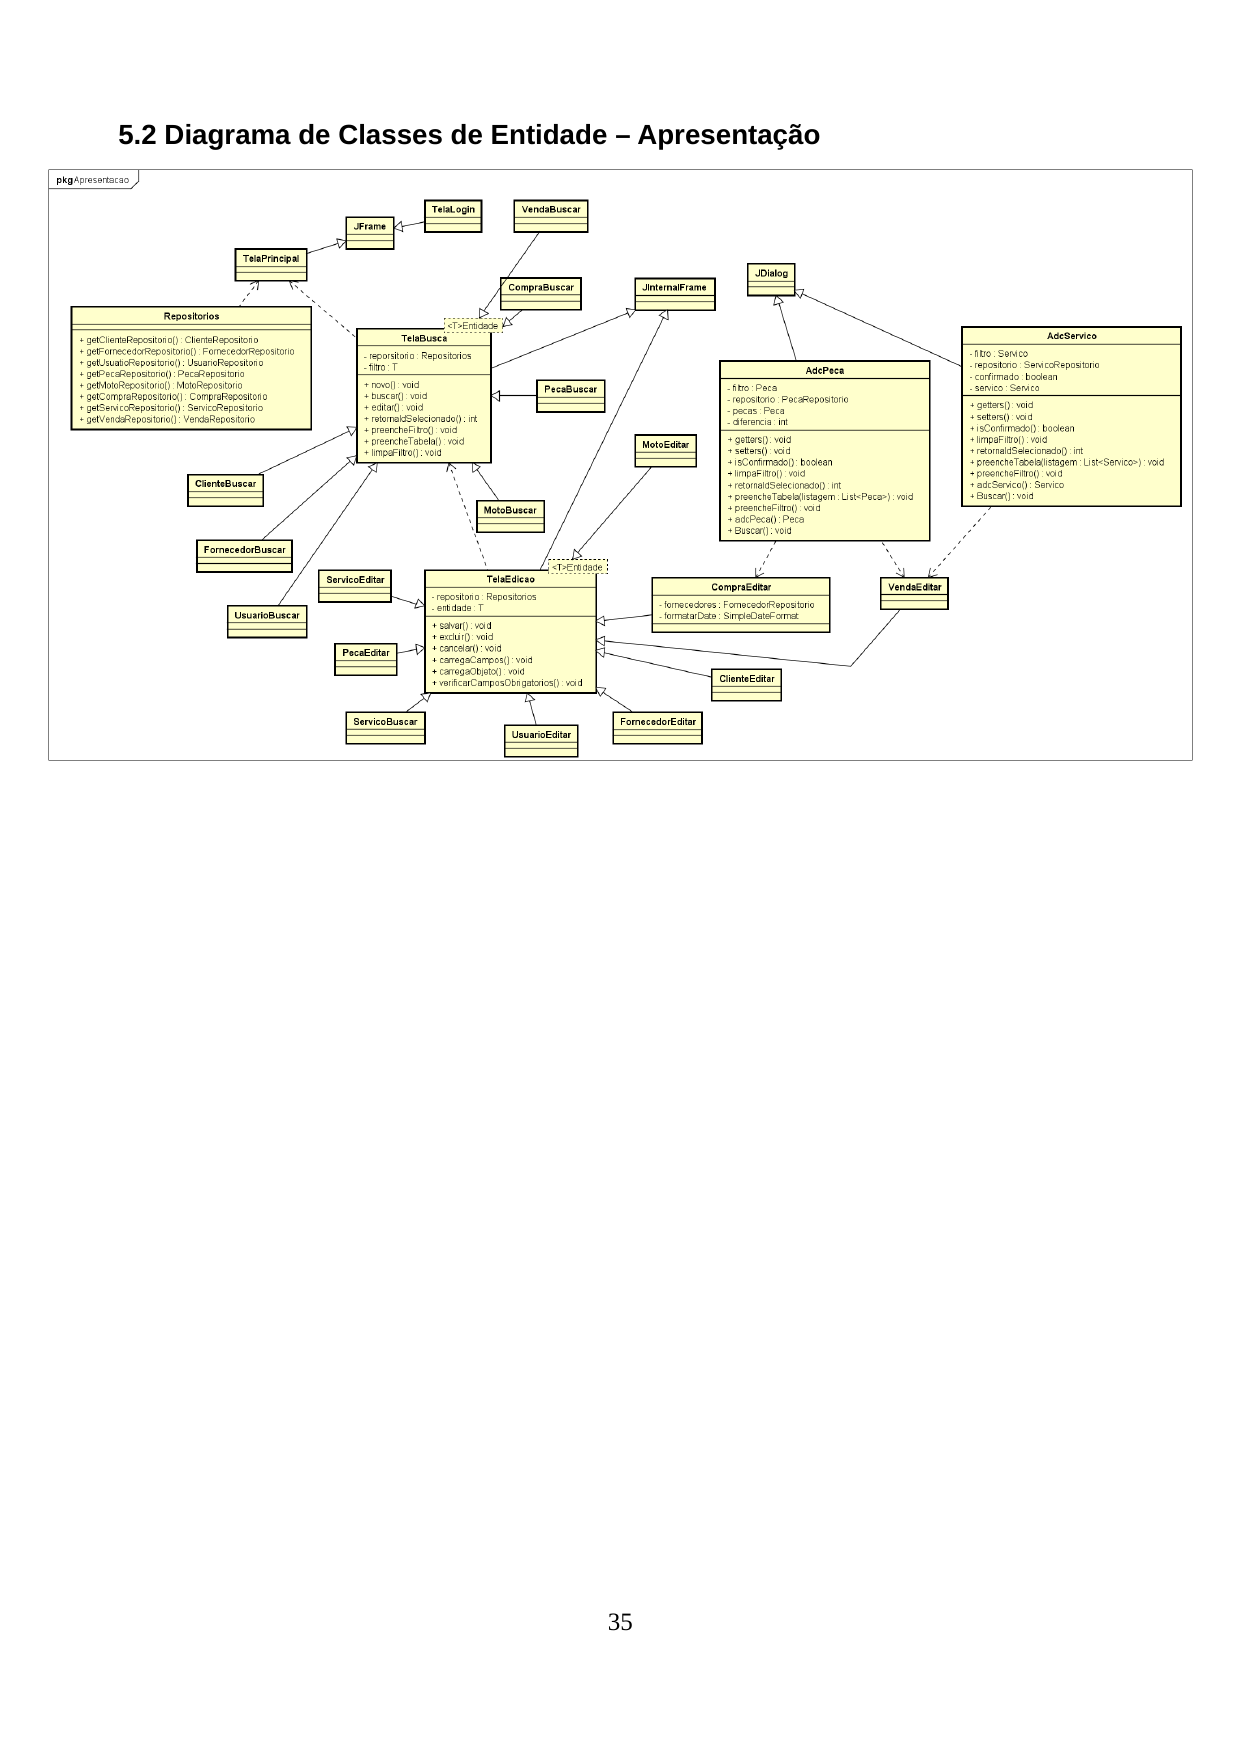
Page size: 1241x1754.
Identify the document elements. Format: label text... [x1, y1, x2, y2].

subtitle 5.2 Diagrama de Classes de Entidade – Apresentação [118, 118, 1122, 150]
picture [41, 162, 1199, 767]
